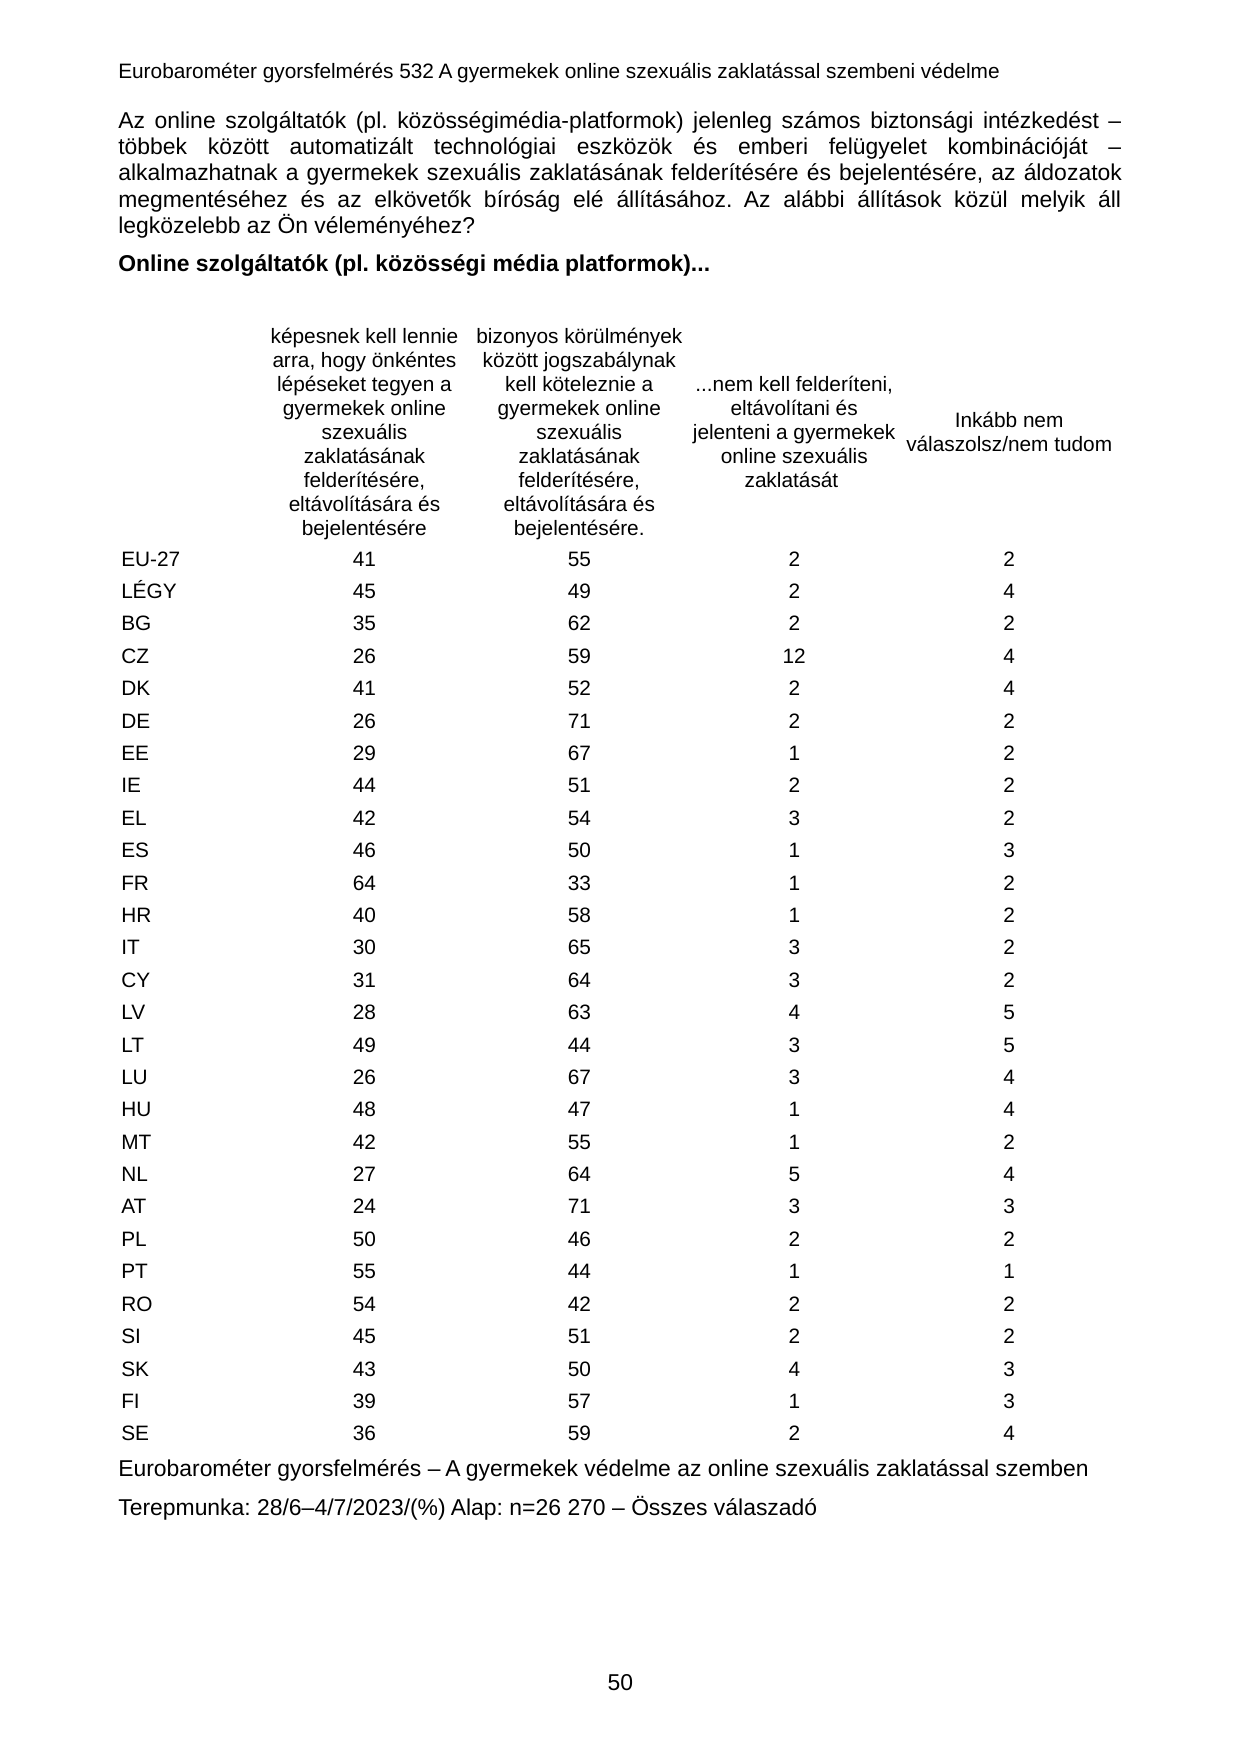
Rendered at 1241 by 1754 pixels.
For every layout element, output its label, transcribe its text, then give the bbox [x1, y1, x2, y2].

table_cell 49 [472, 575, 687, 607]
table_cell 2 [687, 607, 901, 639]
table_cell 50 [257, 1223, 472, 1255]
table_cell 42 [257, 801, 472, 834]
table_cell 2 [687, 575, 901, 607]
table_cell 46 [257, 834, 472, 866]
table_cell 12 [687, 640, 901, 672]
table_cell 5 [687, 1158, 901, 1190]
table_cell EL [118, 801, 257, 834]
table_cell NL [118, 1158, 257, 1190]
table_cell 4 [901, 1158, 1116, 1190]
table_cell 27 [257, 1158, 472, 1190]
table_cell 49 [257, 1028, 472, 1061]
table_header bizonyos körülmények között jogszabálynak kell köteleznie a gyermekek online szexuális zaklatásának felderítésére, eltávolítására és bejelentésére. [472, 321, 687, 542]
table_cell 46 [472, 1223, 687, 1255]
table_cell 3 [901, 1190, 1116, 1223]
table_cell 5 [901, 996, 1116, 1028]
table_cell 50 [472, 834, 687, 866]
table_cell SE [118, 1417, 257, 1449]
table_cell 58 [472, 899, 687, 931]
table_cell 39 [257, 1385, 472, 1417]
table_cell 51 [472, 769, 687, 801]
table_cell 2 [687, 542, 901, 575]
table_cell 1 [687, 899, 901, 931]
table_cell 45 [257, 575, 472, 607]
table_cell LT [118, 1028, 257, 1061]
table_cell 3 [687, 1028, 901, 1061]
table_cell 54 [472, 801, 687, 834]
table_cell 63 [472, 996, 687, 1028]
table_cell MT [118, 1125, 257, 1158]
table_cell CZ [118, 640, 257, 672]
table_cell 2 [901, 899, 1116, 931]
table_cell 55 [472, 542, 687, 575]
table_cell 2 [687, 1223, 901, 1255]
text Az online szolgáltatók (pl. közösségimédia-platformok) jelenleg számos biztonsági intézkedést – többek között automatizált technológiai eszközök és emberi felügyelet kombinációját – alkalmazhatnak a gyermekek szexuális zaklatásának felderítésére és bejelentésére, az áldozatok megmentéséhez és az elkövetők bíróság elé állításához. Az alábbi állítások közül melyik áll legközelebb az Ön véleményéhez? [118, 107, 1122, 238]
table_cell 3 [687, 1061, 901, 1093]
table_cell 26 [257, 1061, 472, 1093]
table_cell 2 [901, 737, 1116, 769]
table_cell 64 [257, 866, 472, 899]
table_cell 4 [901, 1093, 1116, 1125]
table_cell 1 [687, 1255, 901, 1287]
table_cell 30 [257, 931, 472, 963]
table_cell LV [118, 996, 257, 1028]
table_cell 28 [257, 996, 472, 1028]
table_cell 2 [901, 801, 1116, 834]
table_cell 44 [472, 1028, 687, 1061]
text Terepmunka: 28/6–4/7/2023/(%) Alap: n=26 270 – Összes válaszadó [118, 1493, 1122, 1520]
table_cell 1 [687, 866, 901, 899]
table_cell EU-27 [118, 542, 257, 575]
table_cell 40 [257, 899, 472, 931]
table_cell 4 [901, 575, 1116, 607]
table_cell 41 [257, 542, 472, 575]
table_cell 54 [257, 1288, 472, 1320]
table_cell 3 [687, 1190, 901, 1223]
table_cell HU [118, 1093, 257, 1125]
table_cell SK [118, 1352, 257, 1384]
table_cell 41 [257, 672, 472, 704]
table_cell 2 [901, 607, 1116, 639]
table_cell 48 [257, 1093, 472, 1125]
table_header ...nem kell felderíteni, eltávolítani és jelenteni a gyermekek online szexuális zaklatását [687, 321, 901, 542]
table_cell 44 [472, 1255, 687, 1287]
table_cell 4 [901, 672, 1116, 704]
table_cell 67 [472, 737, 687, 769]
table_cell SI [118, 1320, 257, 1352]
table_cell IT [118, 931, 257, 963]
table_header Inkább nem válaszolsz/nem tudom [901, 321, 1116, 542]
table_cell PT [118, 1255, 257, 1287]
table_cell BG [118, 607, 257, 639]
table_cell 4 [901, 1417, 1116, 1449]
table_cell 2 [901, 704, 1116, 737]
table_cell 47 [472, 1093, 687, 1125]
table_cell 71 [472, 704, 687, 737]
table_cell 1 [687, 1093, 901, 1125]
table_cell 64 [472, 964, 687, 996]
table_cell 26 [257, 704, 472, 737]
table_cell 2 [687, 1288, 901, 1320]
table_cell 43 [257, 1352, 472, 1384]
table_cell 2 [687, 1320, 901, 1352]
table_cell 59 [472, 1417, 687, 1449]
table_cell 62 [472, 607, 687, 639]
table_cell 26 [257, 640, 472, 672]
table_cell FI [118, 1385, 257, 1417]
table_cell RO [118, 1288, 257, 1320]
table_cell 2 [901, 1223, 1116, 1255]
table_cell ES [118, 834, 257, 866]
table_cell PL [118, 1223, 257, 1255]
table_cell 55 [472, 1125, 687, 1158]
table_cell 1 [901, 1255, 1116, 1287]
table_cell 31 [257, 964, 472, 996]
table_cell 3 [901, 834, 1116, 866]
table_cell 57 [472, 1385, 687, 1417]
table_cell CY [118, 964, 257, 996]
table_cell 5 [901, 1028, 1116, 1061]
table_cell 1 [687, 1125, 901, 1158]
table_cell EE [118, 737, 257, 769]
table_cell 35 [257, 607, 472, 639]
table_cell DK [118, 672, 257, 704]
table_cell 65 [472, 931, 687, 963]
table_cell 2 [687, 769, 901, 801]
table_cell 3 [687, 931, 901, 963]
table_cell LÉGY [118, 575, 257, 607]
table_cell 45 [257, 1320, 472, 1352]
table_cell LU [118, 1061, 257, 1093]
table_cell 2 [901, 1320, 1116, 1352]
table_cell 2 [901, 769, 1116, 801]
text Online szolgáltatók (pl. közösségi média platformok)... [118, 250, 1122, 277]
table_cell 67 [472, 1061, 687, 1093]
table_cell 4 [687, 996, 901, 1028]
table_cell 2 [901, 931, 1116, 963]
text Eurobarométer gyorsfelmérés – A gyermekek védelme az online szexuális zaklatással szemben [118, 1455, 1122, 1482]
table_cell HR [118, 899, 257, 931]
table_cell 50 [472, 1352, 687, 1384]
table_cell AT [118, 1190, 257, 1223]
table_cell 3 [901, 1352, 1116, 1384]
table_cell 2 [901, 866, 1116, 899]
table_cell 55 [257, 1255, 472, 1287]
table_header képesnek kell lennie arra, hogy önkéntes lépéseket tegyen a gyermekek online szexuális zaklatásának felderítésére, eltávolítására és bejelentésére [257, 321, 472, 542]
table_cell 4 [687, 1352, 901, 1384]
table_cell 4 [901, 640, 1116, 672]
table_cell 1 [687, 737, 901, 769]
table_cell 4 [901, 1061, 1116, 1093]
table_cell DE [118, 704, 257, 737]
table_header [118, 321, 257, 542]
table_cell 3 [901, 1385, 1116, 1417]
table_cell 59 [472, 640, 687, 672]
table_cell 71 [472, 1190, 687, 1223]
table_cell 2 [901, 964, 1116, 996]
table_cell 42 [472, 1288, 687, 1320]
table_cell 33 [472, 866, 687, 899]
table_cell 44 [257, 769, 472, 801]
table_cell 29 [257, 737, 472, 769]
table_cell 36 [257, 1417, 472, 1449]
table_cell 64 [472, 1158, 687, 1190]
table_cell 2 [687, 704, 901, 737]
table_cell 24 [257, 1190, 472, 1223]
table_cell 52 [472, 672, 687, 704]
table_cell 2 [901, 1125, 1116, 1158]
table_cell FR [118, 866, 257, 899]
table_cell 51 [472, 1320, 687, 1352]
table_cell 1 [687, 1385, 901, 1417]
table_cell 2 [901, 542, 1116, 575]
table_cell 2 [687, 1417, 901, 1449]
table_cell 2 [687, 672, 901, 704]
table_cell 42 [257, 1125, 472, 1158]
table_cell 3 [687, 964, 901, 996]
table_cell 3 [687, 801, 901, 834]
table_cell 2 [901, 1288, 1116, 1320]
table_cell IE [118, 769, 257, 801]
table_cell 1 [687, 834, 901, 866]
